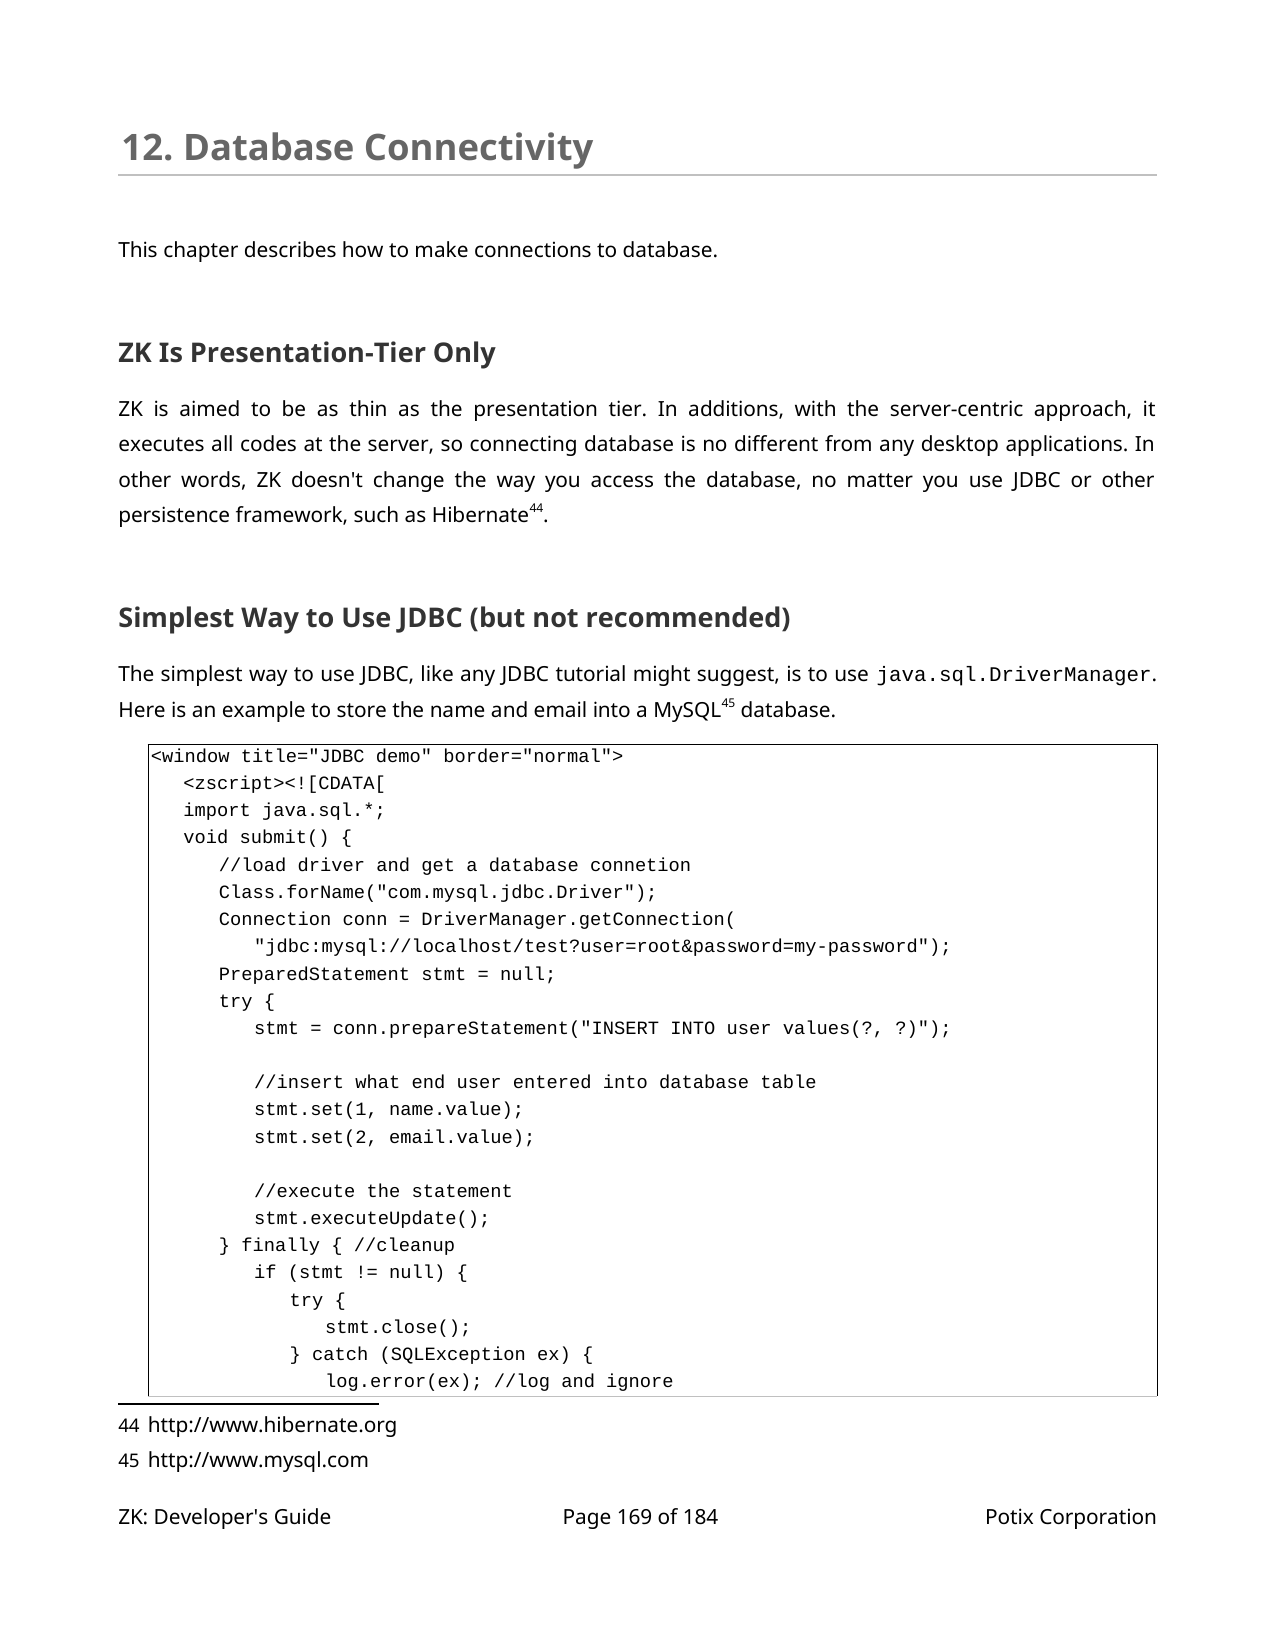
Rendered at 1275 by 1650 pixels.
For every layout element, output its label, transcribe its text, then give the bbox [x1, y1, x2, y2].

text The simplest way to use JDBC, like any JDBC tutorial might suggest, is to use java.sql.DriverManager. Here is an example to store the name and email into a MySQL database. [118, 659, 1157, 723]
text stmt.set(1, name.value); [149, 1097, 1157, 1122]
text try { [149, 1288, 1157, 1312]
text try { [149, 988, 1157, 1013]
text ZK is aimed to be as thin as the presentation tier. In additions, with the server-centric approach, it executes all codes at the server, so connecting database is no different from any desktop applications. In other words, ZK doesn't change the way you access the database, no matter you use JDBC or other persistence framework, such as Hibernate. [118, 394, 1157, 528]
text <window title="JDBC demo" border="normal"> [149, 745, 1157, 768]
subtitle Simplest Way to Use JDBC (but not recommended) [118, 599, 1157, 636]
text void submit() { [149, 825, 1157, 850]
text import java.sql.*; [149, 798, 1157, 822]
text <zscript><![CDATA[ [149, 771, 1157, 795]
text http://www.mysql.com [118, 1445, 1157, 1473]
text "jdbc:mysql://localhost/test?user=root&password=my-password"); [149, 934, 1157, 958]
text //load driver and get a database connetion [149, 853, 1157, 877]
text Connection conn = DriverManager.getConnection( [149, 907, 1157, 931]
text stmt.set(2, email.value); [149, 1124, 1157, 1149]
text if (stmt != null) { [149, 1260, 1157, 1285]
text Class.forName("com.mysql.jdbc.Driver"); [149, 880, 1157, 904]
text stmt.executeUpdate(); [149, 1206, 1157, 1230]
text //execute the statement [149, 1179, 1157, 1203]
text This chapter describes how to make connections to database. [118, 235, 1157, 263]
text stmt.close(); [149, 1315, 1157, 1339]
text //insert what end user entered into database table [149, 1070, 1157, 1094]
text } catch (SQLException ex) { [149, 1342, 1157, 1366]
subtitle 12. Database Connectivity [118, 118, 1157, 174]
subtitle ZK Is Presentation-Tier Only [118, 334, 1157, 371]
text log.error(ex); //log and ignore [149, 1369, 1157, 1396]
text } finally { //cleanup [149, 1233, 1157, 1257]
text PreparedStatement stmt = null; [149, 961, 1157, 986]
text stmt = conn.prepareStatement("INSERT INTO user values(?, ?)"); [149, 1016, 1157, 1040]
text http://www.hibernate.org [118, 1410, 1157, 1438]
